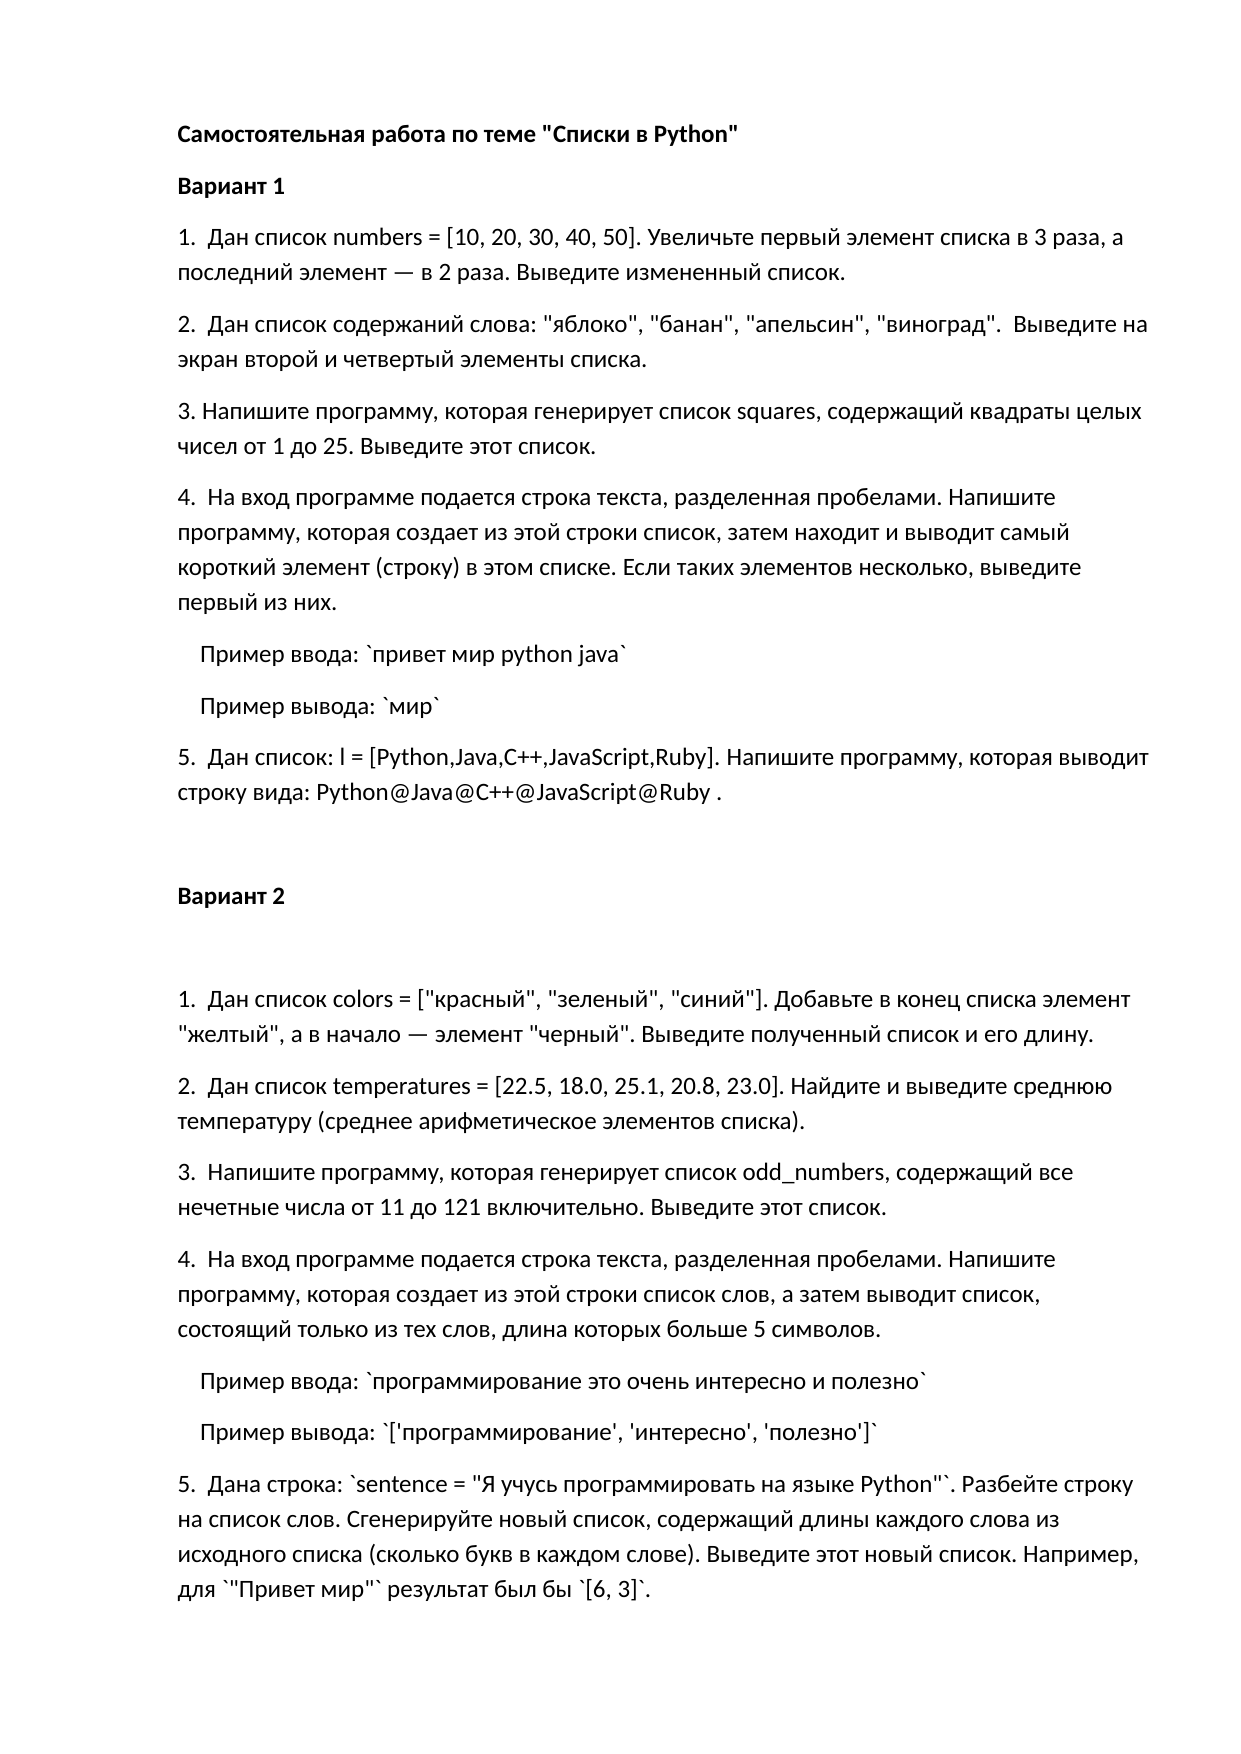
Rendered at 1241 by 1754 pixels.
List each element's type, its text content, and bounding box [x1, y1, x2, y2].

text 4. На вход программе подается строка текста, разделенная пробелами. Напишите программу, которая создает из этой строки список, затем находит и выводит самый короткий элемент (строку) в этом списке. Если таких элементов несколько, выведите первый из них. [177, 481, 1152, 617]
text 1. Дан список numbers = [10, 20, 30, 40, 50]. Увеличьте первый элемент списка в 3 раза, а последний элемент — в 2 раза. Выведите измененный список. [177, 221, 1152, 287]
text Пример ввода: `программирование это очень интересно и полезно` [177, 1365, 1152, 1395]
text 5. Дана строка: `sentence = "Я учусь программировать на языке Python"`. Разбейте строку на список слов. Сгенерируйте новый список, содержащий длины каждого слова из исходного списка (сколько букв в каждом слове). Выведите этот новый список. Например, для `"Привет мир"` результат был бы `[6, 3]`. [177, 1468, 1152, 1604]
text Пример вывода: `['программирование', 'интересно', 'полезно']` [177, 1416, 1152, 1447]
text 5. Дан список: l = [Python,Java,C++,JavaScript,Ruby]. Напишите программу, которая выводит строку вида: Python@Java@C++@JavaScript@Ruby . [177, 741, 1152, 807]
text 1. Дан список colors = ["красный", "зеленый", "синий"]. Добавьте в конец списка элемент "желтый", а в начало — элемент "черный". Выведите полученный список и его длину. [177, 983, 1152, 1049]
text Пример вывода: `мир` [177, 690, 1152, 720]
text Вариант 2 [177, 880, 1152, 910]
text 2. Дан список temperatures = [22.5, 18.0, 25.1, 20.8, 23.0]. Найдите и выведите среднюю температуру (среднее арифметическое элементов списка). [177, 1070, 1152, 1135]
text Самостоятельная работа по теме "Списки в Python" [177, 118, 1152, 149]
text Вариант 1 [177, 170, 1152, 200]
text 2. Дан список содержаний слова: "яблоко", "банан", "апельсин", "виноград". Выведите на экран второй и четвертый элементы списка. [177, 308, 1152, 374]
text 3. Напишите программу, которая генерирует список odd_numbers, содержащий все нечетные числа от 11 до 121 включительно. Выведите этот список. [177, 1156, 1152, 1222]
text 4. На вход программе подается строка текста, разделенная пробелами. Напишите программу, которая создает из этой строки список слов, а затем выводит список, состоящий только из тех слов, длина которых больше 5 символов. [177, 1243, 1152, 1344]
text Пример ввода: `привет мир python java` [177, 638, 1152, 669]
text 3. Напишите программу, которая генерирует список squares, содержащий квадраты целых чисел от 1 до 25. Выведите этот список. [177, 395, 1152, 460]
